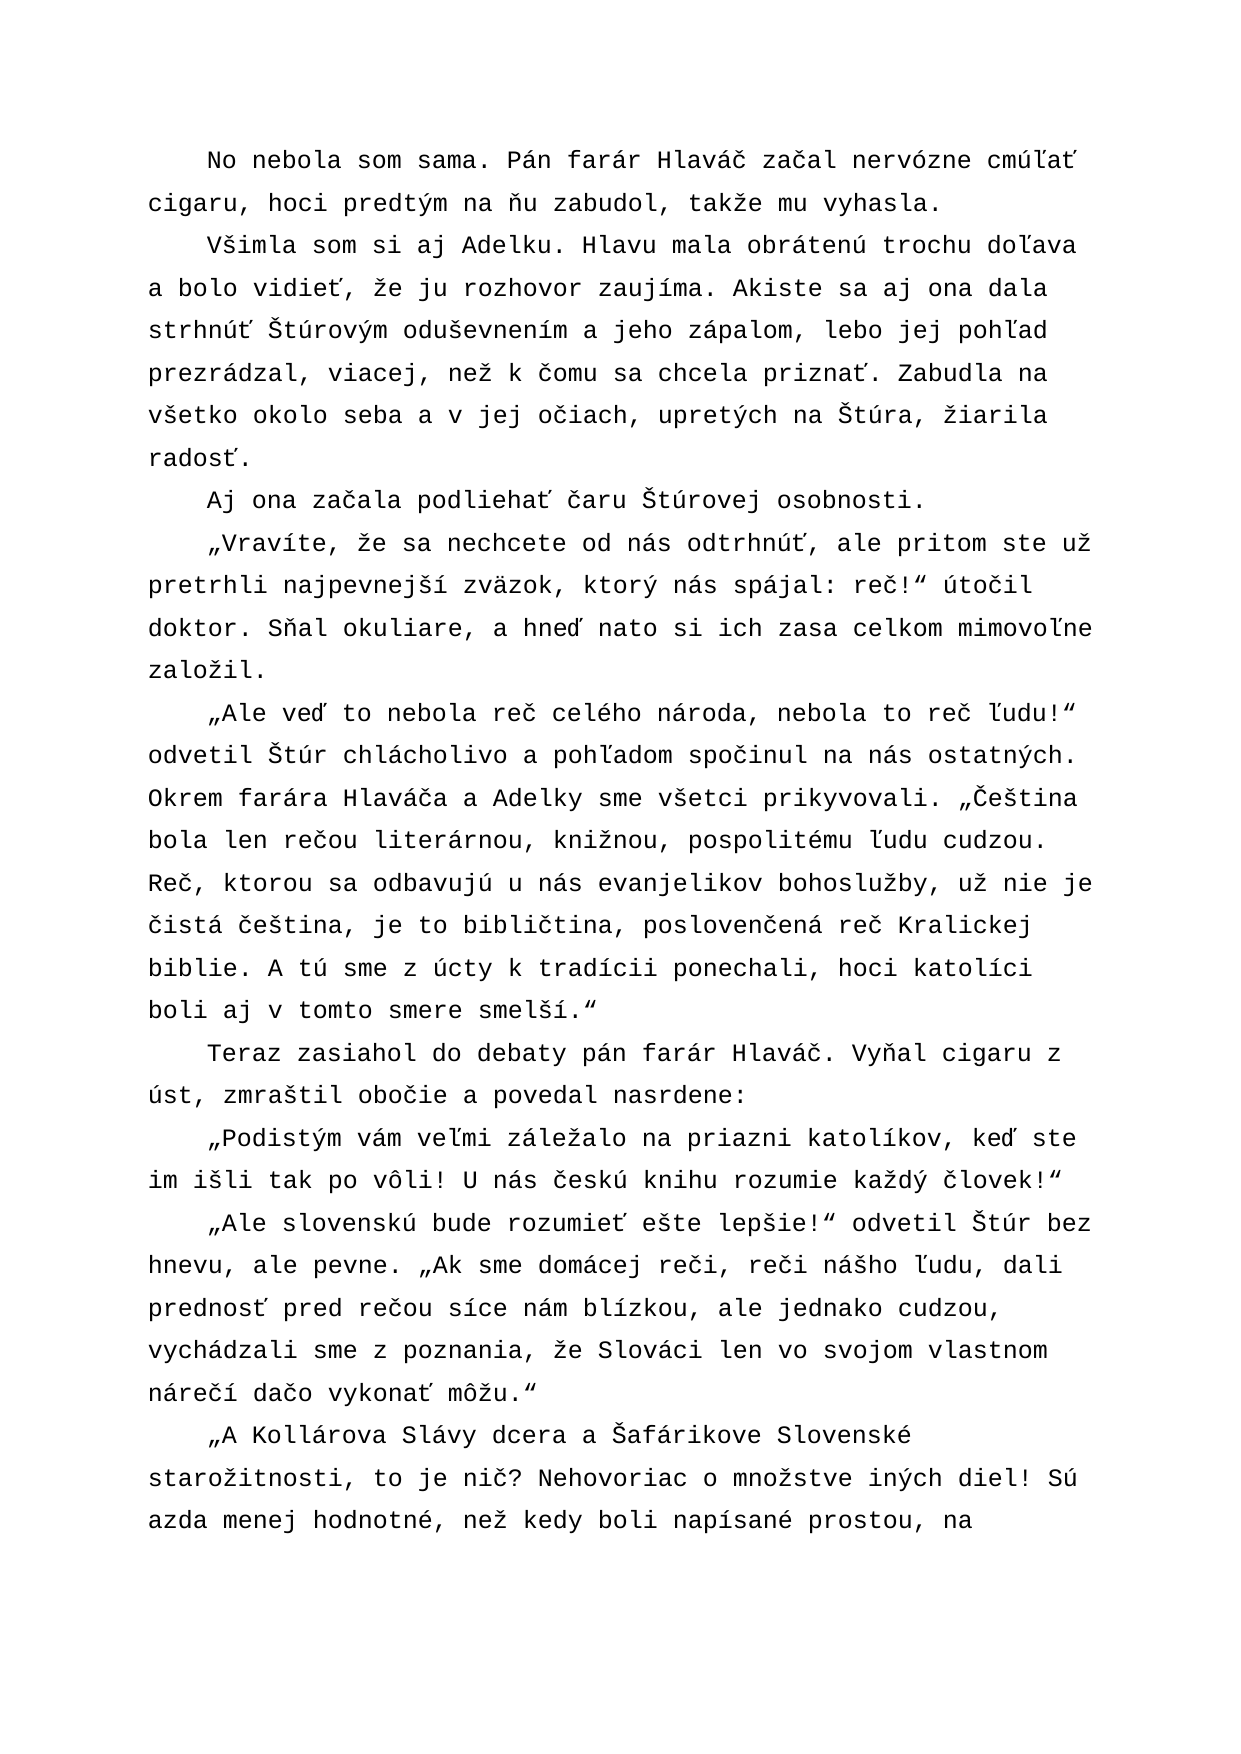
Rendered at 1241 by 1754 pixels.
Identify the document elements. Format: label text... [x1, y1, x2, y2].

text Všimla som si aj Adelku. Hlavu mala obrátenú trochu doľava a bolo vidieť, že ju rozhovor zaujíma. Akiste sa aj ona dala strhnúť Štúrovým oduševnením a jeho zápalom, lebo jej pohľad prezrádzal, viacej, než k čomu sa chcela priznať. Zabudla na všetko okolo seba a v jej očiach, upretých na Štúra, žiarila radosť. [148, 233, 1093, 473]
text Teraz zasiahol do debaty pán farár Hlaváč. Vyňal cigaru z úst, zmraštil obočie a povedal nasrdene: [148, 1040, 1093, 1111]
text „Ale veď to nebola reč celého národa, nebola to reč ľudu!“ odvetil Štúr chlácholivo a pohľadom spočinul na nás ostatných. Okrem farára Hlaváča a Adelky sme všetci prikyvovali. „Čeština bola len rečou literárnou, knižnou, pospolitému ľudu cudzou. Reč, ktorou sa odbavujú u nás evanjelikov bohoslužby, už nie je čistá čeština, je to bibličtina, poslovenčená reč Kralickej biblie. A tú sme z úcty k tradícii ponechali, hoci katolíci boli aj v tomto smere smelší.“ [148, 700, 1093, 1026]
text „A Kollárova Slávy dcera a Šafárikove Slovenské starožitnosti, to je nič? Nehovoriac o množstve iných diel! Sú azda menej hodnotné, než kedy boli napísané prostou, na [148, 1423, 1093, 1536]
text No nebola som sama. Pán farár Hlaváč začal nervózne cmúľať cigaru, hoci predtým na ňu zabudol, takže mu vyhasla. [148, 148, 1093, 218]
text „Vravíte, že sa nechcete od nás odtrhnúť, ale pritom ste už pretrhli najpevnejší zväzok, ktorý nás spájal: reč!“ útočil doktor. Sňal okuliare, a hneď nato si ich zasa celkom mimovoľne založil. [148, 530, 1093, 686]
text „Podistým vám veľmi záležalo na priazni katolíkov, keď ste im išli tak po vôli! U nás českú knihu rozumie každý človek!“ [148, 1125, 1093, 1196]
text „Ale slovenskú bude rozumieť ešte lepšie!“ odvetil Štúr bez hnevu, ale pevne. „Ak sme domácej reči, reči nášho ľudu, dali prednosť pred rečou síce nám blízkou, ale jednako cudzou, vychádzali sme z poznania, že Slováci len vo svojom vlastnom nárečí dačo vykonať môžu.“ [148, 1210, 1093, 1408]
text Aj ona začala podliehať čaru Štúrovej osobnosti. [148, 488, 1093, 516]
